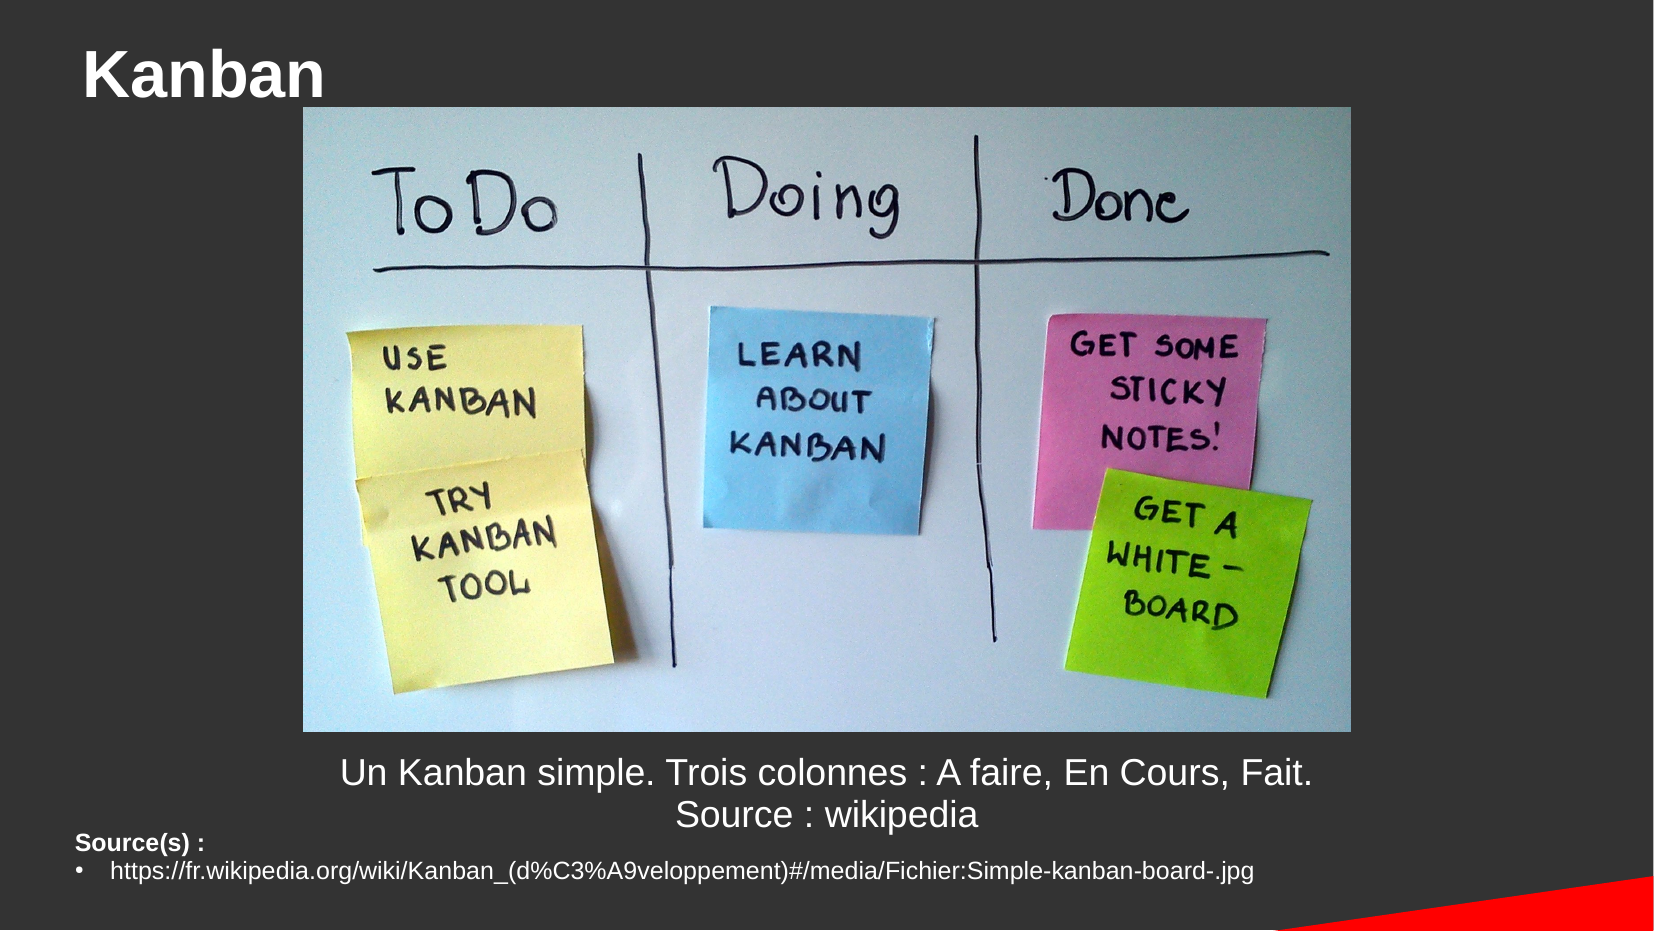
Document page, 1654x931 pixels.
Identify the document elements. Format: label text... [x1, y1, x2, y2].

title Kanban [82, 37, 1571, 122]
text_box Source(s) : https://fr.wikipedia.org/wiki/Kanban_(d%C3%A9veloppement)#/media/Fichier:Simple-kanban-board-.jpg [60, 821, 1546, 921]
text_box Un Kanban simple. Trois colonnes : A faire, En Cours, Fait. Source : wikipedia [206, 744, 1447, 843]
picture [303, 107, 1351, 733]
text_box [1273, 876, 1654, 931]
